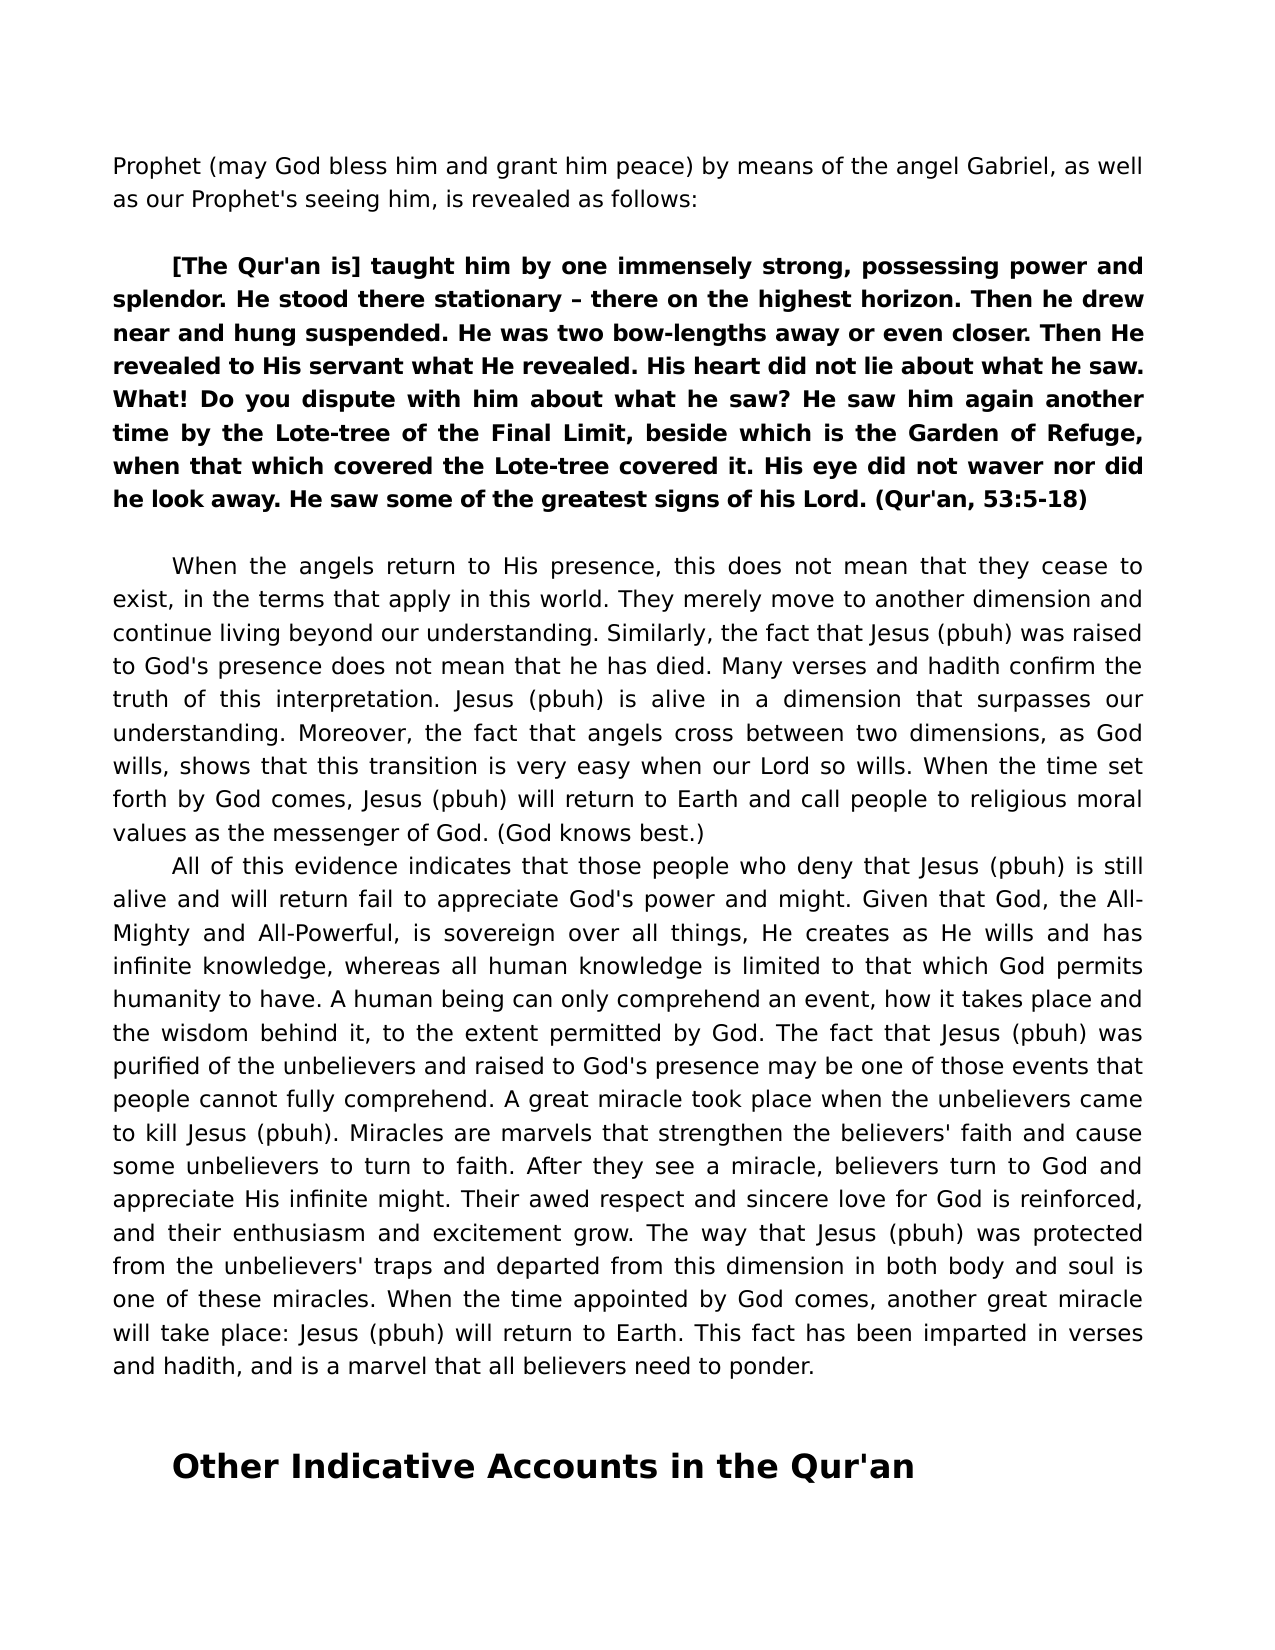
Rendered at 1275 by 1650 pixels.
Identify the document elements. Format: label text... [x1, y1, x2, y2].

text Prophet (may God bless him and grant him peace) by means of the angel Gabriel, as well as our Prophet's seeing him, is revealed as follows: [112, 148, 1145, 214]
text When the angels return to His presence, this does not mean that they cease to exist, in the terms that apply in this world. They merely move to another dimension and continue living beyond our understanding. Similarly, the fact that Jesus (pbuh) was raised to God's presence does not mean that he has died. Many verses and hadith confirm the truth of this interpretation. Jesus (pbuh) is alive in a dimension that surpasses our understanding. Moreover, the fact that angels cross between two dimensions, as God wills, shows that this transition is very easy when our Lord so wills. When the time set forth by God comes, Jesus (pbuh) will return to Earth and call people to religious moral values as the messenger of God. (God knows best.) [112, 548, 1145, 848]
text All of this evidence indicates that those people who deny that Jesus (pbuh) is still alive and will return fail to appreciate God's power and might. Given that God, the All-Mighty and All-Powerful, is sovereign over all things, He creates as He wills and has infinite knowledge, whereas all human knowledge is limited to that which God permits humanity to have. A human being can only comprehend an event, how it takes place and the wisdom behind it, to the extent permitted by God. The fact that Jesus (pbuh) was purified of the unbelievers and raised to God's presence may be one of those events that people cannot fully comprehend. A great miracle took place when the unbelievers came to kill Jesus (pbuh). Miracles are marvels that strengthen the believers' faith and cause some unbelievers to turn to faith. After they see a miracle, believers turn to God and appreciate His infinite might. Their awed respect and sincere love for God is reinforced, and their enthusiasm and excitement grow. The way that Jesus (pbuh) was protected from the unbelievers' traps and departed from this dimension in both body and soul is one of these miracles. When the time appointed by God comes, another great miracle will take place: Jesus (pbuh) will return to Earth. This fact has been imparted in verses and hadith, and is a marvel that all believers need to ponder. [112, 848, 1145, 1381]
text [The Qur'an is] taught him by one immensely strong, possessing power and splendor. He stood there stationary – there on the highest horizon. Then he drew near and hung suspended. He was two bow-lengths away or even closer. Then He revealed to His servant what He revealed. His heart did not lie about what he saw. What! Do you dispute with him about what he saw? He saw him again another time by the Lote-tree of the Final Limit, beside which is the Garden of Refuge, when that which covered the Lote-tree covered it. His eye did not waver nor did he look away. He saw some of the greatest signs of his Lord. (Qur'an, 53:5-18) [112, 248, 1145, 514]
text Other Indicative Accounts in the Qur'an [112, 1448, 1145, 1486]
